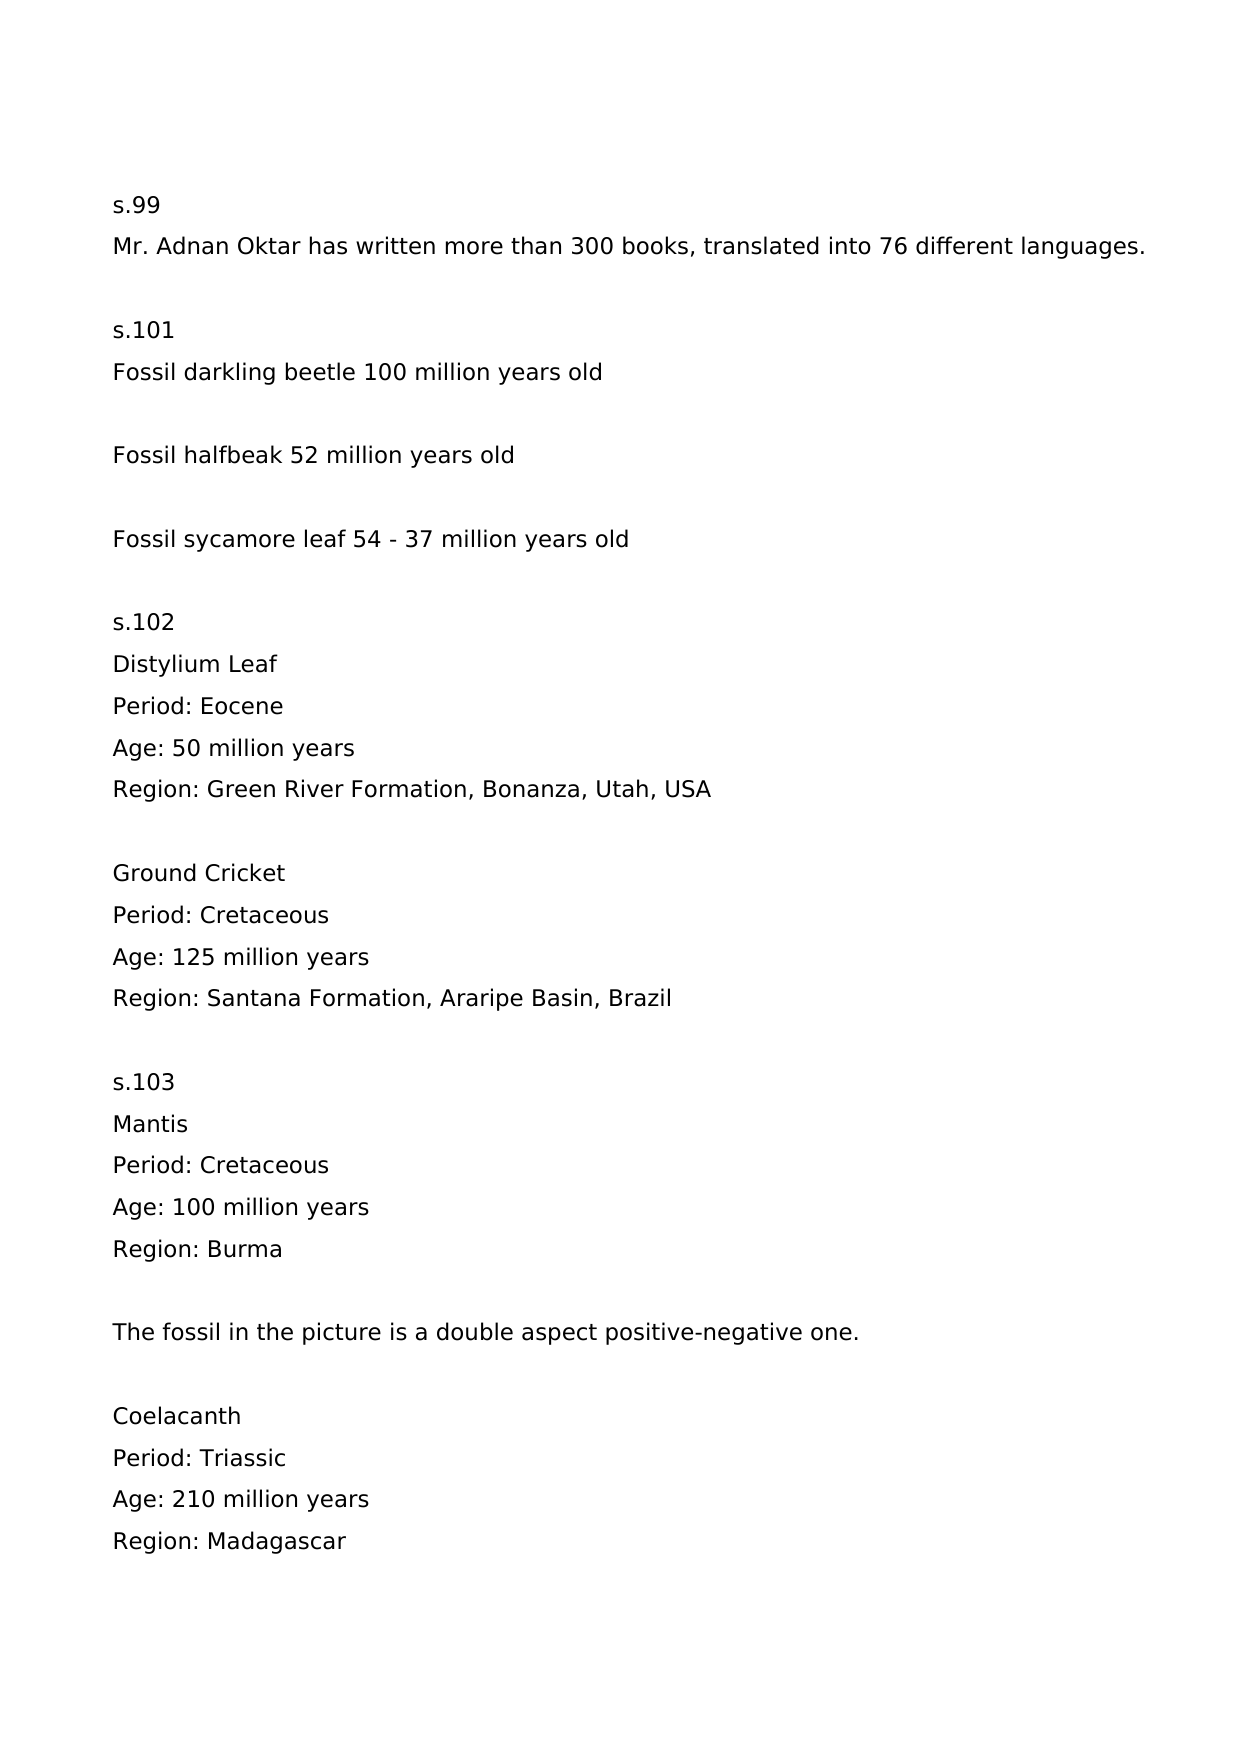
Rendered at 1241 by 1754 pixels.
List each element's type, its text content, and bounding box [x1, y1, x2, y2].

text s.99 [75, 192, 1165, 218]
text Region: Santana Formation, Araripe Basin, Brazil [75, 985, 1165, 1012]
text The fossil in the picture is a double aspect positive-negative one. [75, 1319, 1165, 1346]
text s.101 [75, 317, 1165, 344]
text Distylium Leaf [75, 651, 1165, 678]
text s.103 [75, 1069, 1165, 1096]
text Age: 50 million years [75, 735, 1165, 761]
text Region: Green River Formation, Bonanza, Utah, USA [75, 777, 1165, 803]
text Coelacanth [75, 1403, 1165, 1430]
text Ground Cricket [75, 860, 1165, 887]
text Age: 100 million years [75, 1194, 1165, 1221]
text Period: Triassic [75, 1445, 1165, 1472]
text Period: Cretaceous [75, 902, 1165, 928]
text Fossil halfbeak 52 million years old [75, 442, 1165, 469]
text s.102 [75, 609, 1165, 636]
text Region: Madagascar [75, 1528, 1165, 1555]
text Mantis [75, 1111, 1165, 1137]
text Region: Burma [75, 1236, 1165, 1263]
text Age: 125 million years [75, 944, 1165, 970]
text Period: Cretaceous [75, 1152, 1165, 1179]
text Period: Eocene [75, 693, 1165, 720]
text Fossil darkling beetle 100 million years old [75, 359, 1165, 386]
text Mr. Adnan Oktar has written more than 300 books, translated into 76 different languages. [75, 233, 1165, 260]
text Age: 210 million years [75, 1487, 1165, 1513]
text Fossil sycamore leaf 54 - 37 million years old [75, 526, 1165, 553]
